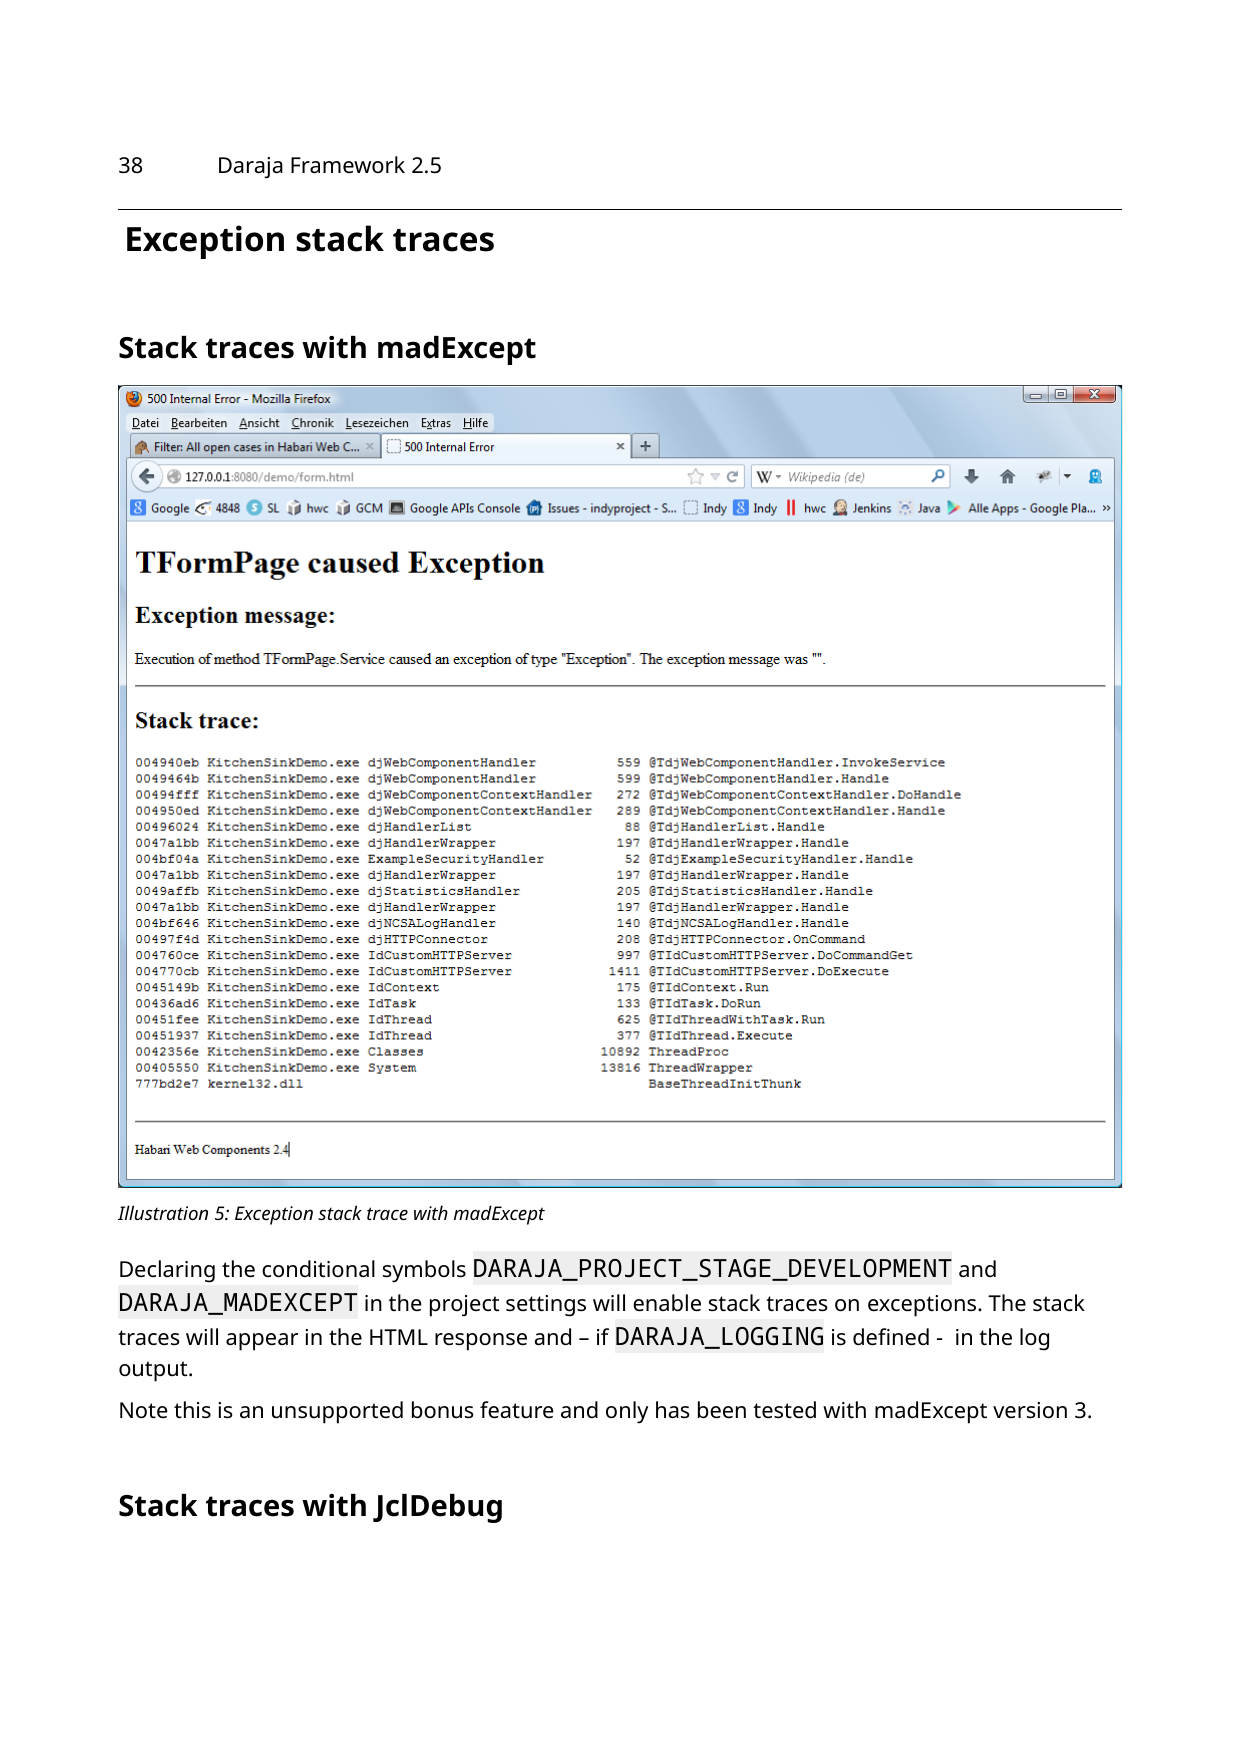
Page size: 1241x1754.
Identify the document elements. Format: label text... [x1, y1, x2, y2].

picture [118, 385, 1123, 1188]
text Declaring the conditional symbols DARAJA_PROJECT_STAGE_DEVELOPMENT and DARAJA_MADEXCEPT in the project settings will enable stack traces on exceptions. The stack traces will appear in the HTML response and – if DARAJA_LOGGING is defined - in the log output. [118, 1251, 1122, 1383]
subtitle Exception stack traces [118, 210, 1122, 268]
text Note this is an unsupported bonus feature and only has been tested with madExcept version 3. [118, 1395, 1122, 1425]
subtitle Stack traces with madExcept [118, 328, 1122, 367]
subtitle Stack traces with JclDebug [118, 1485, 1122, 1525]
text Illustration 5: Exception stack trace with madExcept [118, 1188, 1122, 1226]
